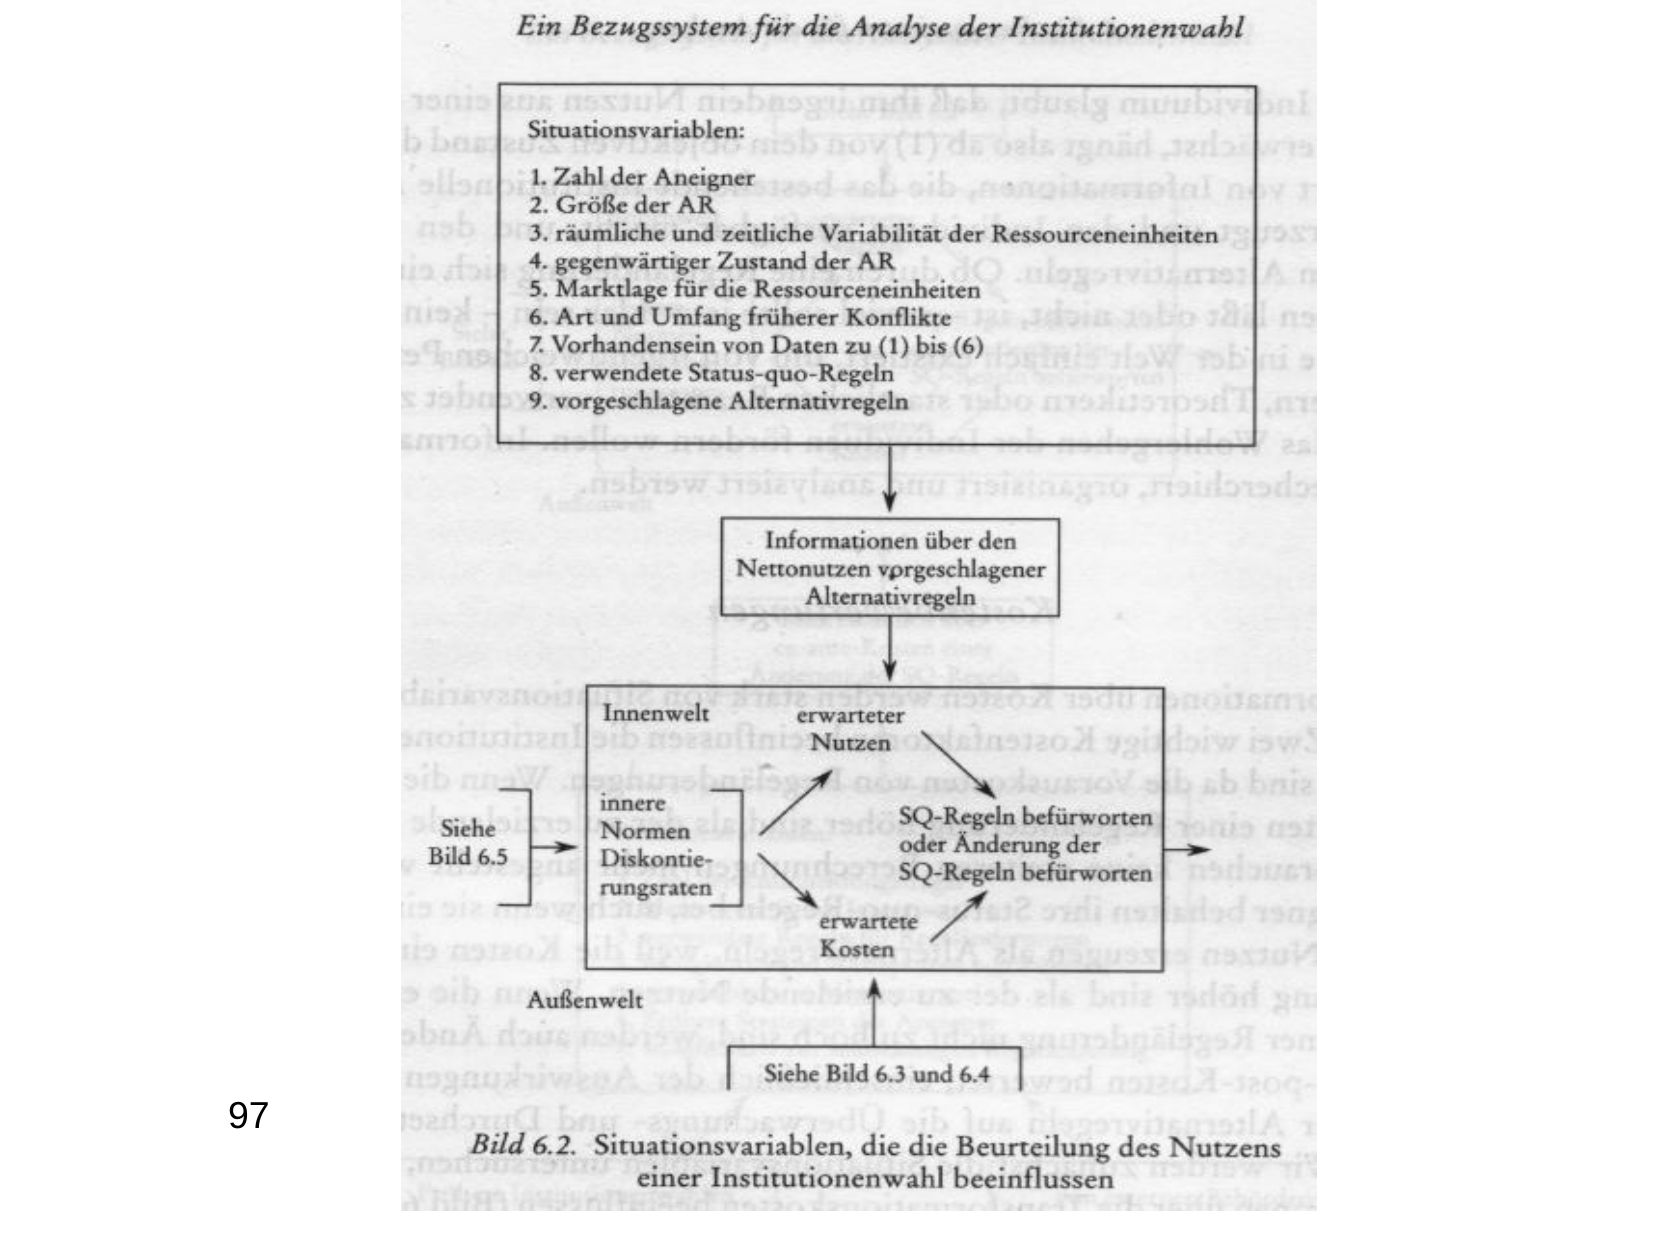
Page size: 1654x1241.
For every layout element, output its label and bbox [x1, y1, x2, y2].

picture [401, 0, 1317, 1211]
text_box [213, 1087, 431, 1158]
